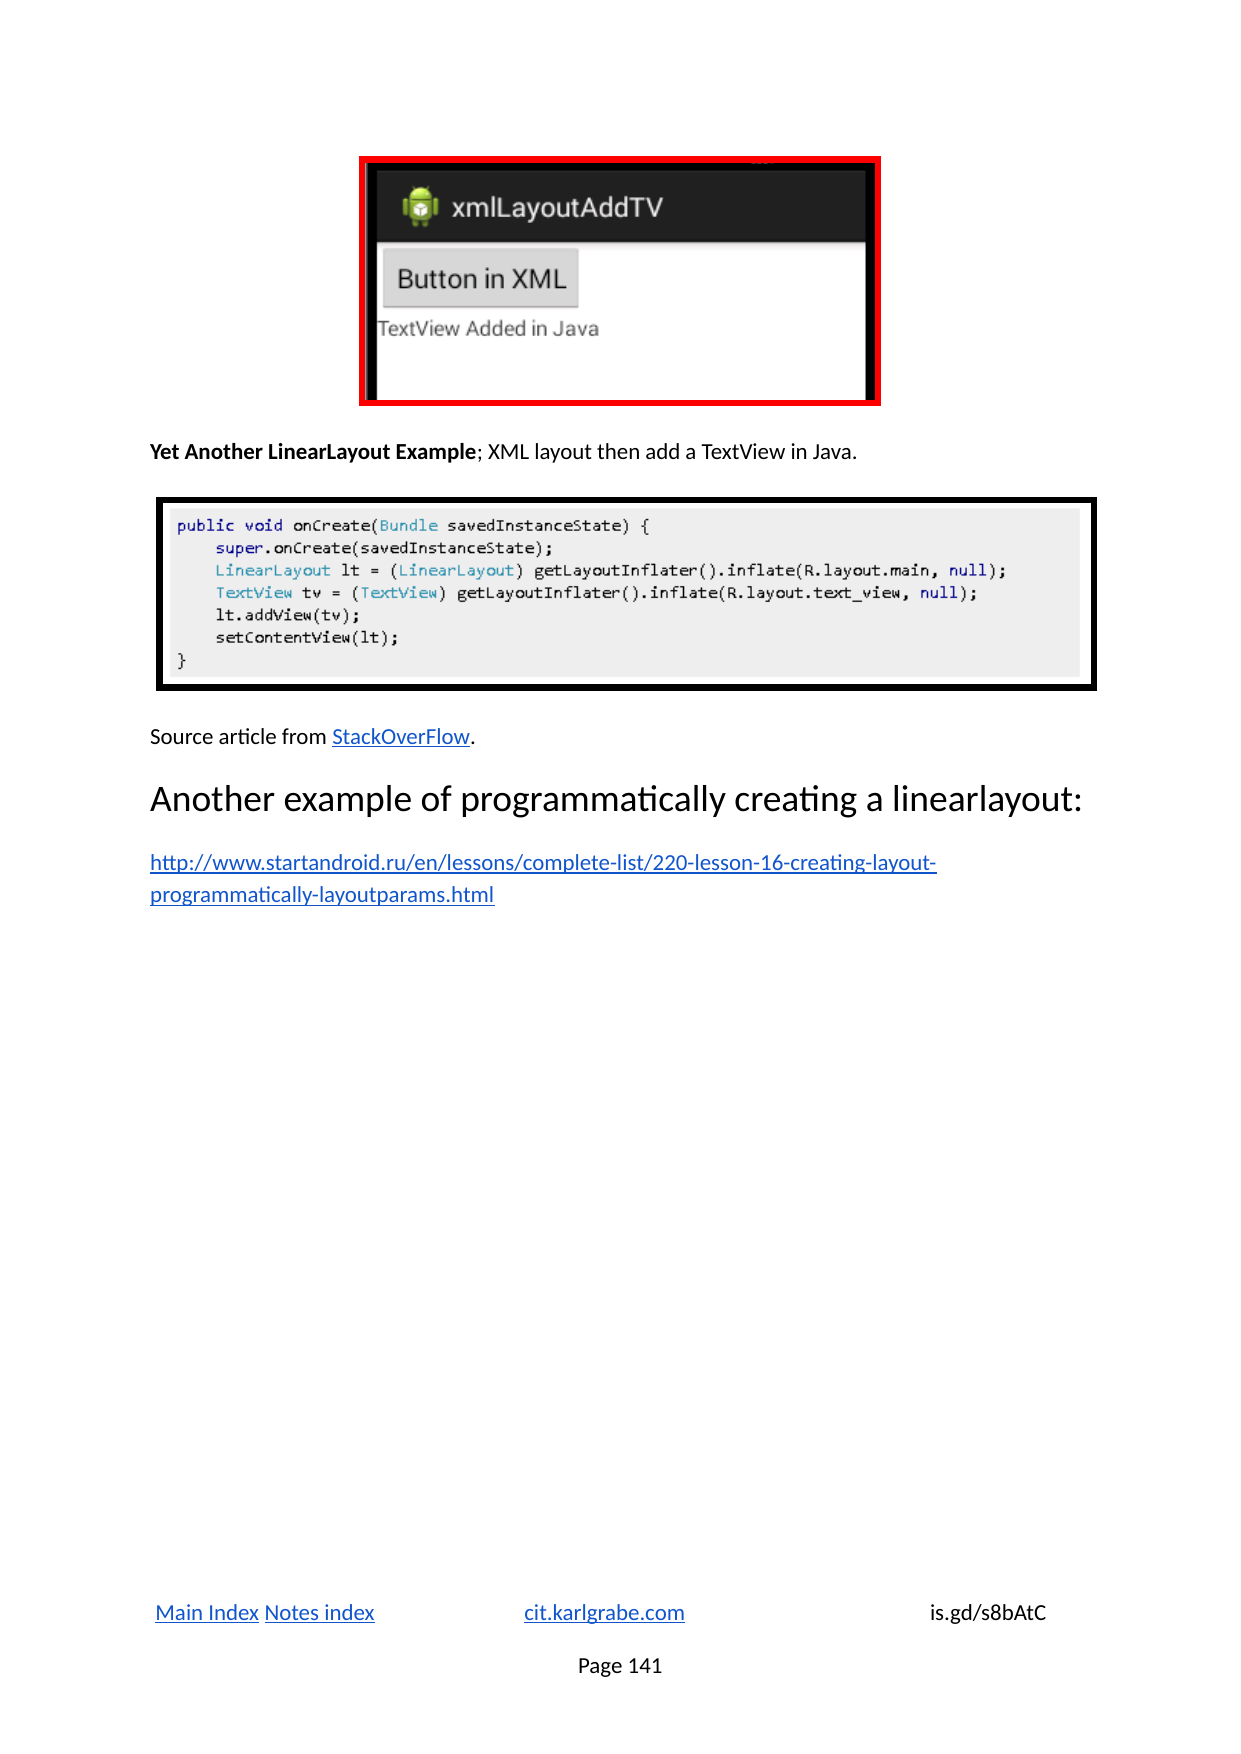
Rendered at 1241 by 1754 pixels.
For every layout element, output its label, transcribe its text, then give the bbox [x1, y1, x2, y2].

text http://www.startandroid.ru/en/lessons/complete-list/220-lesson-16-creating-layout-programmatically-layoutparams.html [150, 848, 1090, 908]
text Yet Another LinearLayout Example; XML layout then add a TextView in Java. [150, 437, 1090, 466]
picture [163, 503, 1091, 684]
text Another example of programmatically creating a linearlayout: [150, 775, 1090, 821]
picture [365, 163, 875, 400]
text Source article from StackOverFlow. [150, 722, 1090, 750]
